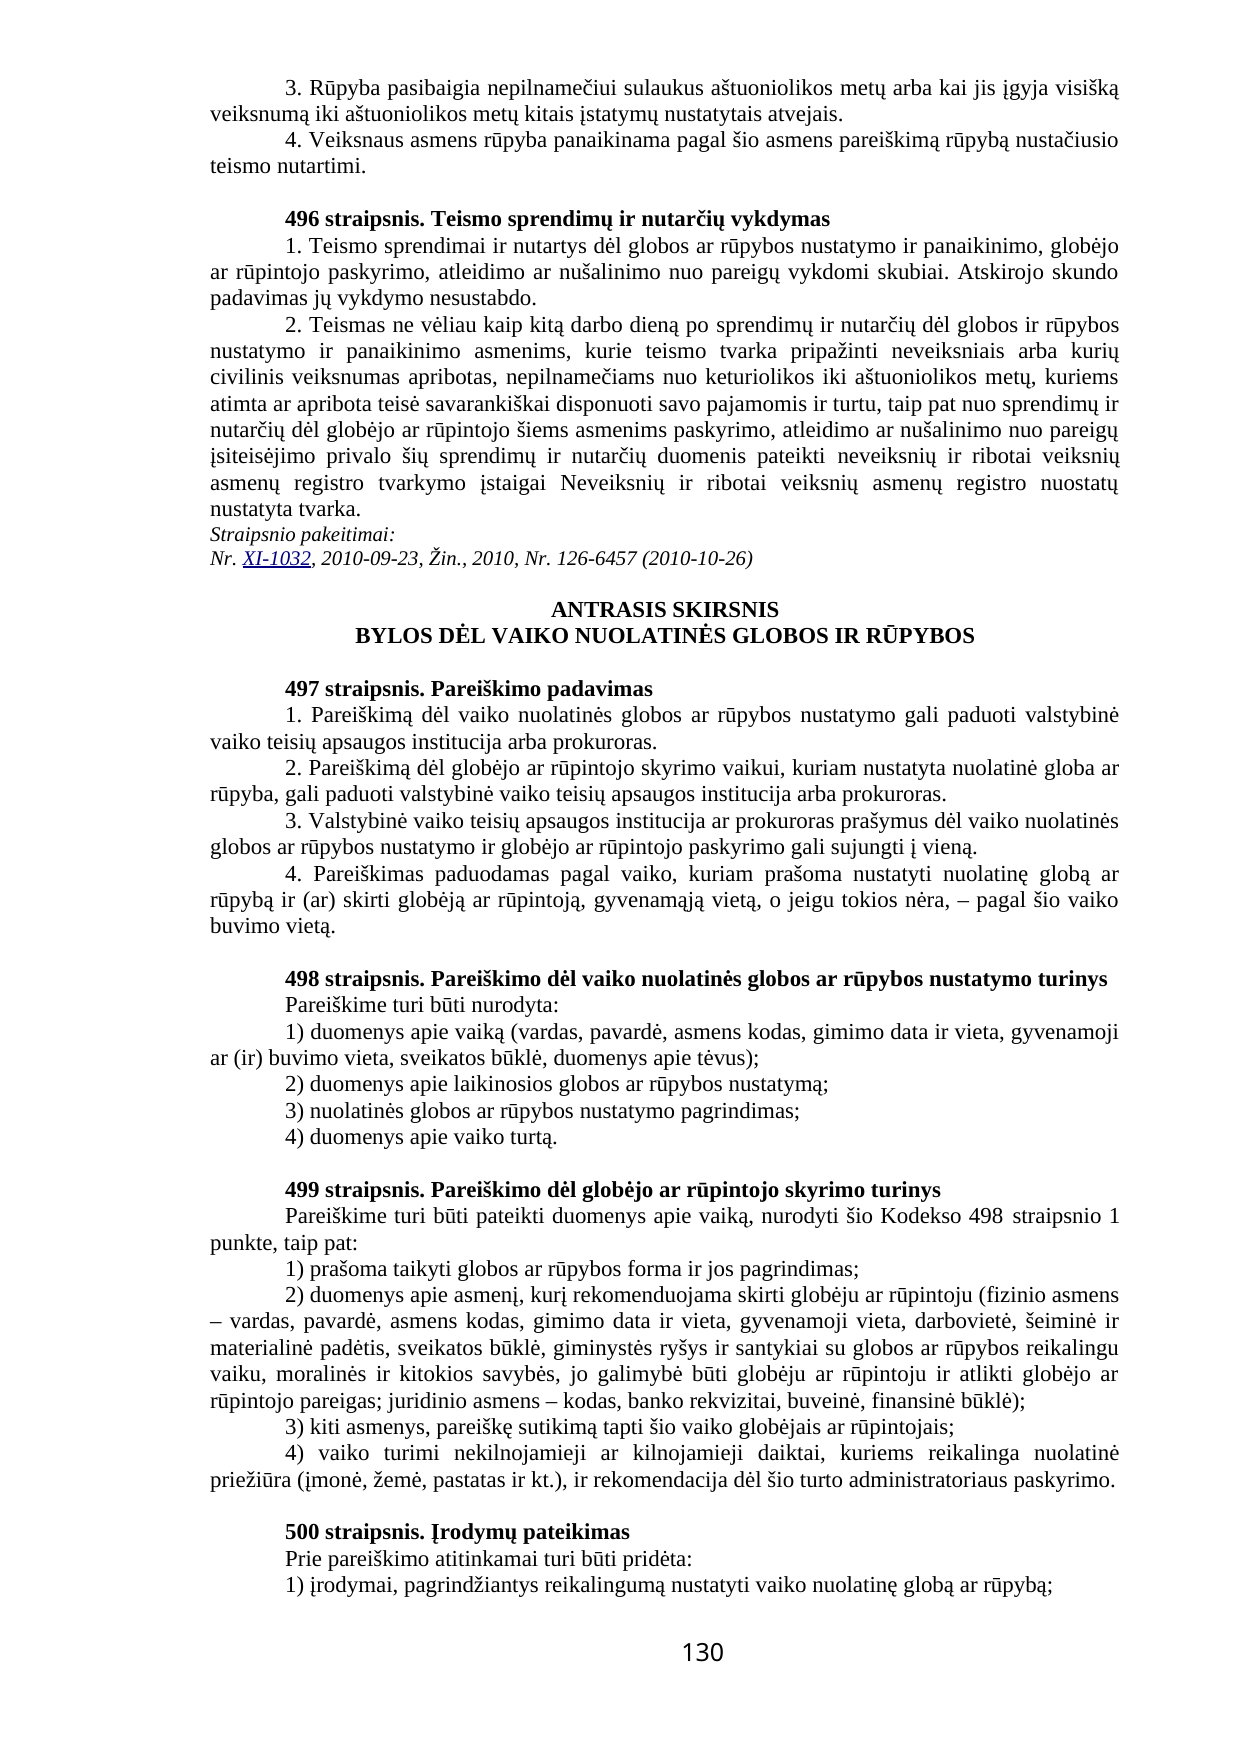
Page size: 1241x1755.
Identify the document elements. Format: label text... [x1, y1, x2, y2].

text 4) duomenys apie vaiko turtą. [210, 1123, 1120, 1149]
text 1) prašoma taikyti globos ar rūpybos forma ir jos pagrindimas; [210, 1255, 1120, 1281]
text 2) duomenys apie asmenį, kurį rekomenduojama skirti globėju ar rūpintoju (fizinio asmens – vardas, pavardė, asmens kodas, gimimo data ir vieta, gyvenamoji vieta, darbovietė, šeiminė ir materialinė padėtis, sveikatos būklė, giminystės ryšys ir santykiai su globos ar rūpybos reikalingu vaiku, moralinės ir kitokios savybės, jo galimybė būti globėju ar rūpintoju ir atlikti globėjo ar rūpintojo pareigas; juridinio asmens – kodas, banko rekvizitai, buveinė, finansinė būklė); [210, 1281, 1120, 1413]
text 1) duomenys apie vaiką (vardas, pavardė, asmens kodas, gimimo data ir vieta, gyvenamoji ar (ir) buvimo vieta, sveikatos būklė, duomenys apie tėvus); [210, 1018, 1120, 1070]
text 3. Rūpyba pasibaigia nepilnamečiui sulaukus aštuoniolikos metų arba kai jis įgyja visišką veiksnumą iki aštuoniolikos metų kitais įstatymų nustatytais atvejais. [210, 73, 1120, 126]
text 4. Pareiškimas paduodamas pagal vaiko, kuriam prašoma nustatyti nuolatinę globą ar rūpybą ir (ar) skirti globėją ar rūpintoją, gyvenamąją vietą, o jeigu tokios nėra, – pagal šio vaiko buvimo vietą. [210, 859, 1120, 939]
text 2. Pareiškimą dėl globėjo ar rūpintojo skyrimo vaikui, kuriam nustatyta nuolatinė globa ar rūpyba, gali paduoti valstybinė vaiko teisių apsaugos institucija arba prokuroras. [210, 754, 1120, 807]
text Nr. XI-1032, 2010-09-23, Žin., 2010, Nr. 126-6457 (2010-10-26) [210, 546, 1120, 570]
text 1. Pareiškimą dėl vaiko nuolatinės globos ar rūpybos nustatymo gali paduoti valstybinė vaiko teisių apsaugos institucija arba prokuroras. [210, 701, 1120, 754]
text 496 straipsnis. Teismo sprendimų ir nutarčių vykdymas [210, 205, 1120, 232]
text 3) kiti asmenys, pareiškę sutikimą tapti šio vaiko globėjais ar rūpintojais; [210, 1413, 1120, 1439]
subtitle Bylos dėl Vaiko nuolatinės globos ir rūpybos [210, 622, 1120, 649]
text Pareiškime turi būti nurodyta: [210, 991, 1120, 1018]
subtitle ANTRASIS SKIRSNIS [210, 596, 1120, 622]
text 497 straipsnis. Pareiškimo padavimas [210, 675, 1120, 701]
text 4. Veiksnaus asmens rūpyba panaikinama pagal šio asmens pareiškimą rūpybą nustačiusio teismo nutartimi. [210, 126, 1120, 179]
text 3. Valstybinė vaiko teisių apsaugos institucija ar prokuroras prašymus dėl vaiko nuolatinės globos ar rūpybos nustatymo ir globėjo ar rūpintojo paskyrimo gali sujungti į vieną. [210, 807, 1120, 859]
text 1. Teismo sprendimai ir nutartys dėl globos ar rūpybos nustatymo ir panaikinimo, globėjo ar rūpintojo paskyrimo, atleidimo ar nušalinimo nuo pareigų vykdomi skubiai. Atskirojo skundo padavimas jų vykdymo nesustabdo. [210, 232, 1120, 311]
text 500 straipsnis. Įrodymų pateikimas [210, 1518, 1120, 1545]
text 2. Teismas ne vėliau kaip kitą darbo dieną po sprendimų ir nutarčių dėl globos ir rūpybos nustatymo ir panaikinimo asmenims, kurie teismo tvarka pripažinti neveiksniais arba kurių civilinis veiksnumas apribotas, nepilnamečiams nuo keturiolikos iki aštuoniolikos metų, kuriems atimta ar apribota teisė savarankiškai disponuoti savo pajamomis ir turtu, taip pat nuo sprendimų ir nutarčių dėl globėjo ar rūpintojo šiems asmenims paskyrimo, atleidimo ar nušalinimo nuo pareigų įsiteisėjimo privalo šių sprendimų ir nutarčių duomenis pateikti neveiksnių ir ribotai veiksnių asmenų registro tvarkymo įstaigai Neveiksnių ir ribotai veiksnių asmenų registro nuostatų nustatyta tvarka. [210, 311, 1120, 522]
text 498 straipsnis. Pareiškimo dėl vaiko nuolatinės globos ar rūpybos nustatymo turinys [285, 965, 1120, 991]
text 3) nuolatinės globos ar rūpybos nustatymo pagrindimas; [210, 1097, 1120, 1123]
text 499 straipsnis. Pareiškimo dėl globėjo ar rūpintojo skyrimo turinys [210, 1176, 1120, 1202]
text Prie pareiškimo atitinkamai turi būti pridėta: [210, 1545, 1120, 1571]
text Straipsnio pakeitimai: [210, 522, 1120, 546]
text 4) vaiko turimi nekilnojamieji ar kilnojamieji daiktai, kuriems reikalinga nuolatinė priežiūra (įmonė, žemė, pastatas ir kt.), ir rekomendacija dėl šio turto administratoriaus paskyrimo. [210, 1439, 1120, 1492]
text Pareiškime turi būti pateikti duomenys apie vaiką, nurodyti šio Kodekso 498 straipsnio 1 punkte, taip pat: [210, 1202, 1120, 1255]
text 1) įrodymai, pagrindžiantys reikalingumą nustatyti vaiko nuolatinę globą ar rūpybą; [210, 1571, 1120, 1597]
text 2) duomenys apie laikinosios globos ar rūpybos nustatymą; [210, 1070, 1120, 1097]
